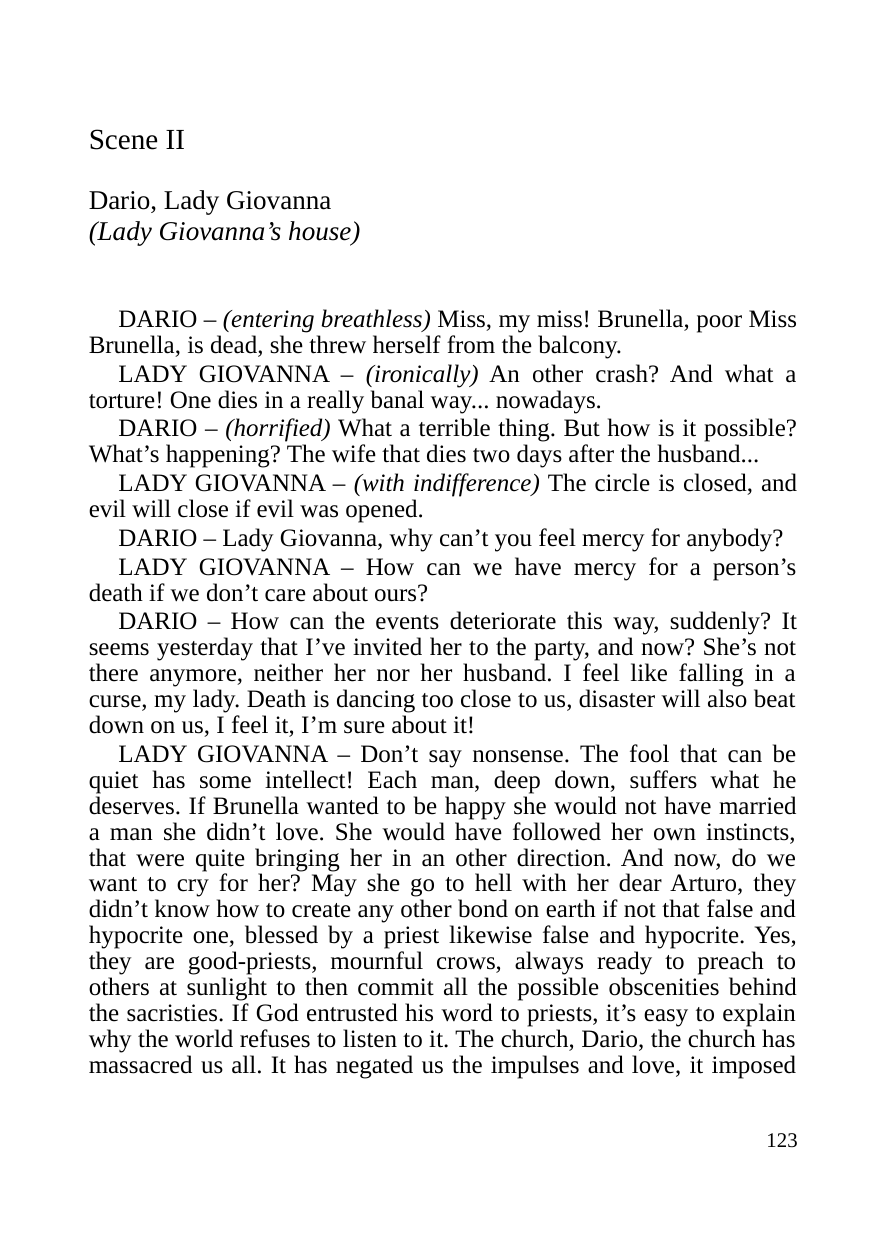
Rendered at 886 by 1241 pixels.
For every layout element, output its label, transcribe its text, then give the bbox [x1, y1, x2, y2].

text LADY GIOVANNA – (ironically) An other crash? And what a torture! One dies in a really banal way... nowadays. [88, 359, 797, 413]
text LADY GIOVANNA – (with indifference) The circle is closed, and evil will close if evil was opened. [88, 468, 797, 523]
text LADY GIOVANNA – Don’t say nonsense. The fool that can be quiet has some intellect! Each man, deep down, suffers what he deserves. If Brunella wanted to be happy she would not have married a man she didn’t love. She would have followed her own instincts, that were quite bringing her in an other direction. And now, do we want to cry for her? May she go to hell with her dear Arturo, they didn’t know how to create any other bond on earth if not that false and hypocrite one, blessed by a priest likewise false and hypocrite. Yes, they are good-priests, mournful crows, always ready to preach to others at sunlight to then commit all the possible obscenities behind the sacristies. If God entrusted his word to priests, it’s easy to explain why the world refuses to listen to it. The church, Dario, the church has massacred us all. It has negated us the impulses and love, it imposed [88, 739, 797, 1079]
text DARIO – (entering breathless) Miss, my miss! Brunella, poor Miss Brunella, is dead, she threw herself from the balcony. [88, 304, 797, 359]
text LADY GIOVANNA – How can we have mercy for a person’s death if we don’t care about ours? [88, 552, 797, 606]
text DARIO – How can the events deteriorate this way, suddenly? It seems yesterday that I’ve invited her to the party, and now? She’s not there anymore, neither her nor her husband. I feel like falling in a curse, my lady. Death is dancing too close to us, disaster will also beat down on us, I feel it, I’m sure about it! [88, 606, 797, 739]
text Scene II [88, 122, 797, 156]
text DARIO – (horrified) What a terrible thing. But how is it possible? What’s happening? The wife that dies two days after the husband... [88, 413, 797, 468]
text Dario, Lady Giovanna [88, 184, 797, 216]
text (Lady Giovanna’s house) [88, 216, 797, 247]
text DARIO – Lady Giovanna, why can’t you feel mercy for anybody? [88, 523, 797, 552]
